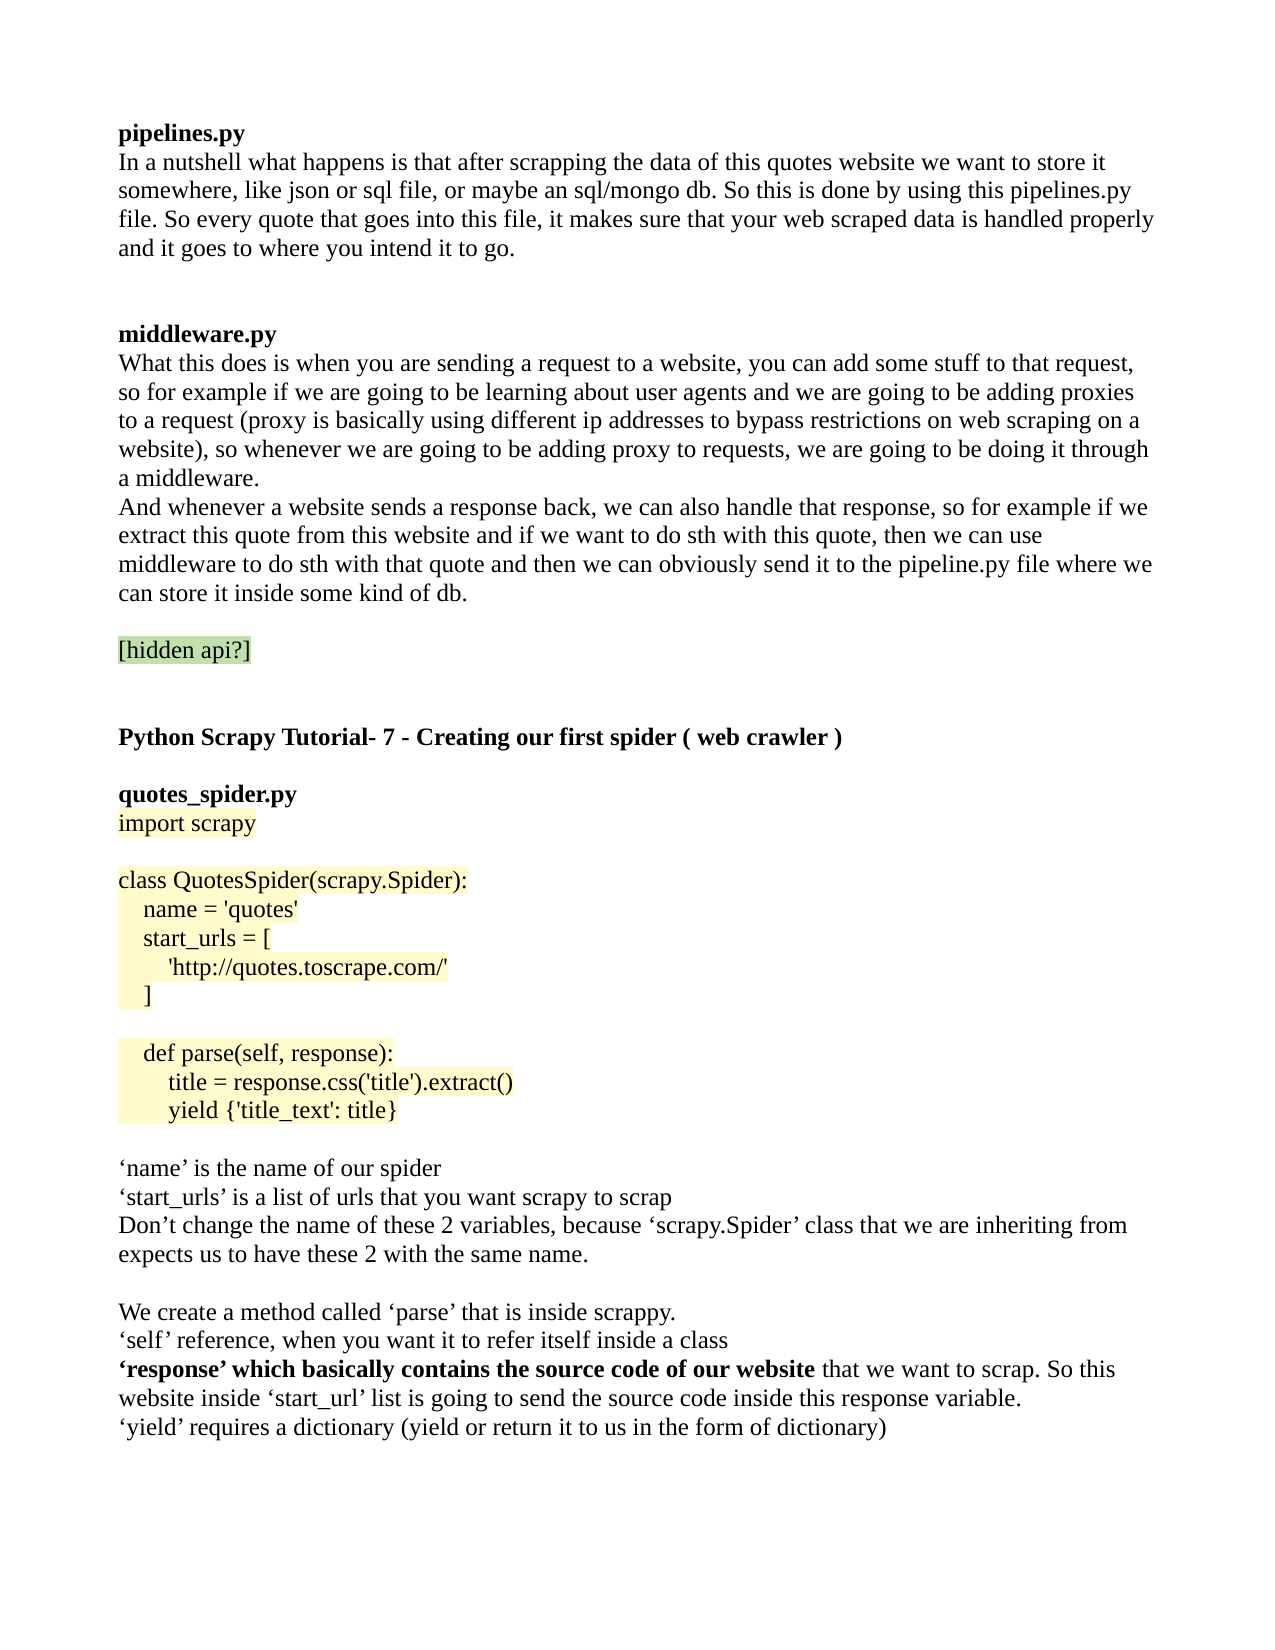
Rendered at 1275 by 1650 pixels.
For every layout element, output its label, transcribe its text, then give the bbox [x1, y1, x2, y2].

text Python Scrapy Tutorial- 7 - Creating our first spider ( web crawler ) [118, 722, 1157, 751]
text class QuotesSpider(scrapy.Spider): [118, 866, 1157, 894]
text ‘yield’ requires a dictionary (yield or return it to us in the form of dictionary) [118, 1412, 1157, 1441]
text ] [118, 981, 1157, 1009]
text quotes_spider.py [118, 779, 1157, 808]
text ‘response’ which basically contains the source code of our website that we want to scrap. So this website inside ‘start_url’ list is going to send the source code inside this response variable. [118, 1354, 1157, 1412]
text [hidden api?] [118, 636, 1157, 664]
text What this does is when you are sending a request to a website, you can add some stuff to that request, so for example if we are going to be learning about user agents and we are going to be adding proxies to a request (proxy is basically using different ip addresses to bypass restrictions on web scraping on a website), so whenever we are going to be adding proxy to requests, we are going to be doing it through a middleware. [118, 348, 1157, 492]
text start_urls = [ [118, 923, 1157, 952]
text name = 'quotes' [118, 894, 1157, 923]
text middleware.py [118, 319, 1157, 348]
text ‘name’ is the name of our spider [118, 1153, 1157, 1182]
text In a nutshell what happens is that after scrapping the data of this quotes website we want to store it somewhere, like json or sql file, or maybe an sql/mongo db. So this is done by using this pipelines.py file. So every quote that goes into this file, it makes sure that your web scraped data is handled properly and it goes to where you intend it to go. [118, 147, 1157, 262]
text title = response.css('title').extract() [118, 1067, 1157, 1096]
text Don’t change the name of these 2 variables, because ‘scrapy.Spider’ class that we are inheriting from expects us to have these 2 with the same name. [118, 1211, 1157, 1268]
text And whenever a website sends a response back, we can also handle that response, so for example if we extract this quote from this website and if we want to do sth with this quote, then we can use middleware to do sth with that quote and then we can obviously send it to the pipeline.py file where we can store it inside some kind of db. [118, 492, 1157, 607]
text ‘start_urls’ is a list of urls that you want scrapy to scrap [118, 1182, 1157, 1211]
text yield {'title_text': title} [118, 1096, 1157, 1124]
text We create a method called ‘parse’ that is inside scrappy. [118, 1297, 1157, 1326]
text def parse(self, response): [118, 1038, 1157, 1067]
text import scrapy [118, 808, 1157, 837]
text pipelines.py [118, 118, 1157, 147]
text 'http://quotes.toscrape.com/' [118, 952, 1157, 981]
text ‘self’ reference, when you want it to refer itself inside a class [118, 1326, 1157, 1354]
